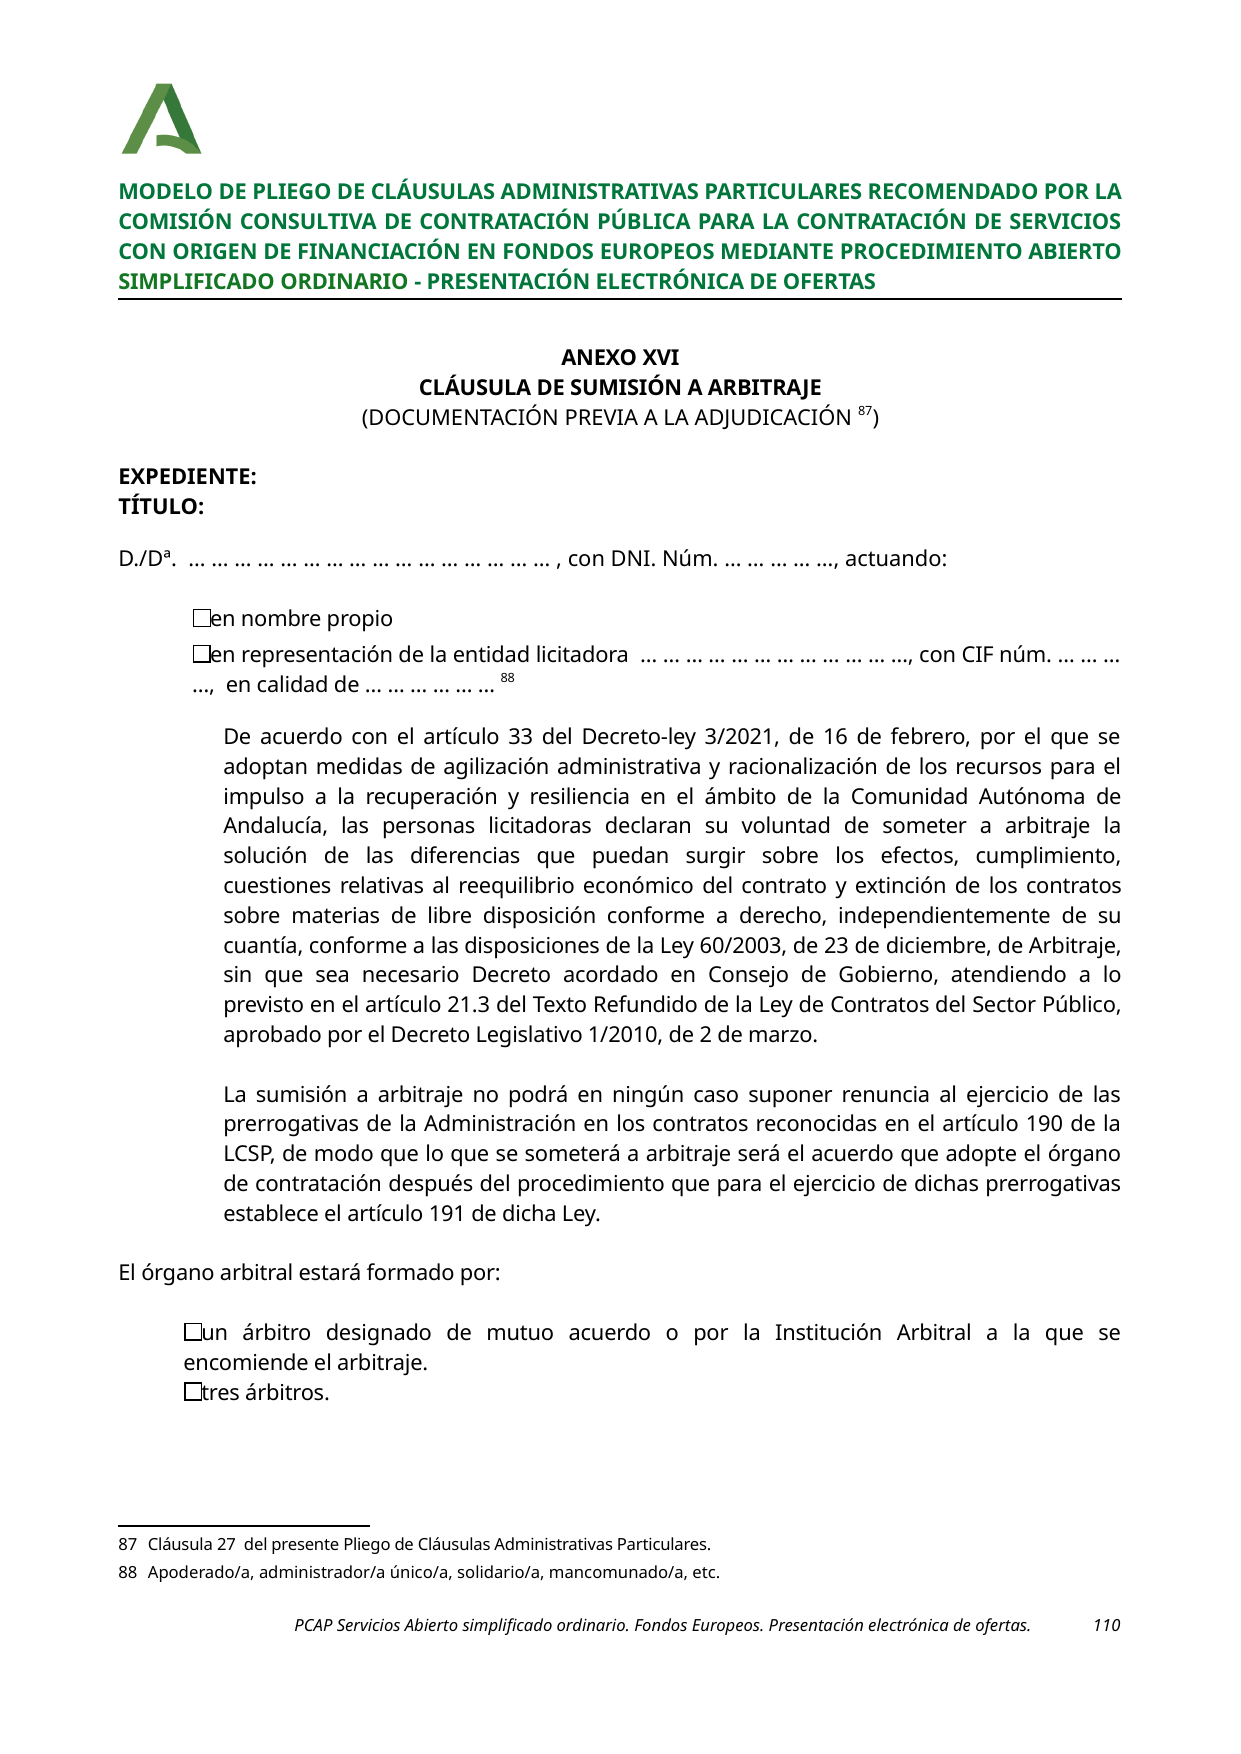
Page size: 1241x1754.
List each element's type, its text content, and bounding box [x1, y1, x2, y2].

text D./Dª. … … … … … … … … … … … … … … … … , con DNI. Núm. … … … … …, actuando: [118, 543, 1122, 573]
text tres árbitros. [183, 1377, 1122, 1406]
text en nombre propio [192, 603, 1122, 633]
text (DOCUMENTACIÓN PREVIA A LA ADJUDICACIÓN ) [118, 402, 1122, 431]
text ANEXO XVI [118, 342, 1122, 372]
text MODELO DE PLIEGO DE CLÁUSULAS ADMINISTRATIVAS PARTICULARES RECOMENDADO POR LA COMISIÓN CONSULTIVA DE CONTRATACIÓN PÚBLICA PARA LA CONTRATACIÓN DE SERVICIOS CON ORIGEN DE FINANCIACIÓN EN FONDOS EUROPEOS MEDIANTE PROCEDIMIENTO ABIERTO SIMPLIFICADO ORDINARIO - PRESENTACIÓN ELECTRÓNICA DE OFERTAS [118, 176, 1122, 298]
text Apoderado/a, administrador/a único/a, solidario/a, mancomunado/a, etc. [118, 1561, 1122, 1584]
text De acuerdo con el artículo 33 del Decreto-ley 3/2021, de 16 de febrero, por el que se adoptan medidas de agilización administrativa y racionalización de los recursos para el impulso a la recuperación y resiliencia en el ámbito de la Comunidad Autónoma de Andalucía, las personas licitadoras declaran su voluntad de someter a arbitraje la solución de las diferencias que puedan surgir sobre los efectos, cumplimiento, cuestiones relativas al reequilibrio económico del contrato y extinción de los contratos sobre materias de libre disposición conforme a derecho, independientemente de su cuantía, conforme a las disposiciones de la Ley 60/2003, de 23 de diciembre, de Arbitraje, sin que sea necesario Decreto acordado en Consejo de Gobierno, atendiendo a lo previsto en el artículo 21.3 del Texto Refundido de la Ley de Contratos del Sector Público, aprobado por el Decreto Legislativo 1/2010, de 2 de marzo. [223, 721, 1122, 1049]
text en representación de la entidad licitadora … … … … … … … … … … … …, con CIF núm. … … … …, en calidad de … … … … … … [192, 639, 1122, 698]
text un árbitro designado de mutuo acuerdo o por la Institución Arbitral a la que se encomiende el arbitraje. [183, 1317, 1122, 1377]
text EXPEDIENTE: [118, 461, 1122, 491]
picture [117, 79, 206, 158]
text TÍTULO: [118, 491, 1122, 521]
text La sumisión a arbitraje no podrá en ningún caso suponer renuncia al ejercicio de las prerrogativas de la Administración en los contratos reconocidas en el artículo 190 de la LCSP, de modo que lo que se someterá a arbitraje será el acuerdo que adopte el órgano de contratación después del procedimiento que para el ejercicio de dichas prerrogativas establece el artículo 191 de dicha Ley. [223, 1079, 1122, 1228]
text El órgano arbitral estará formado por: [118, 1257, 1122, 1287]
text CLÁUSULA DE SUMISIÓN A ARBITRAJE [118, 372, 1122, 402]
text Cláusula 27 del presente Pliego de Cláusulas Administrativas Particulares. [118, 1532, 1122, 1555]
